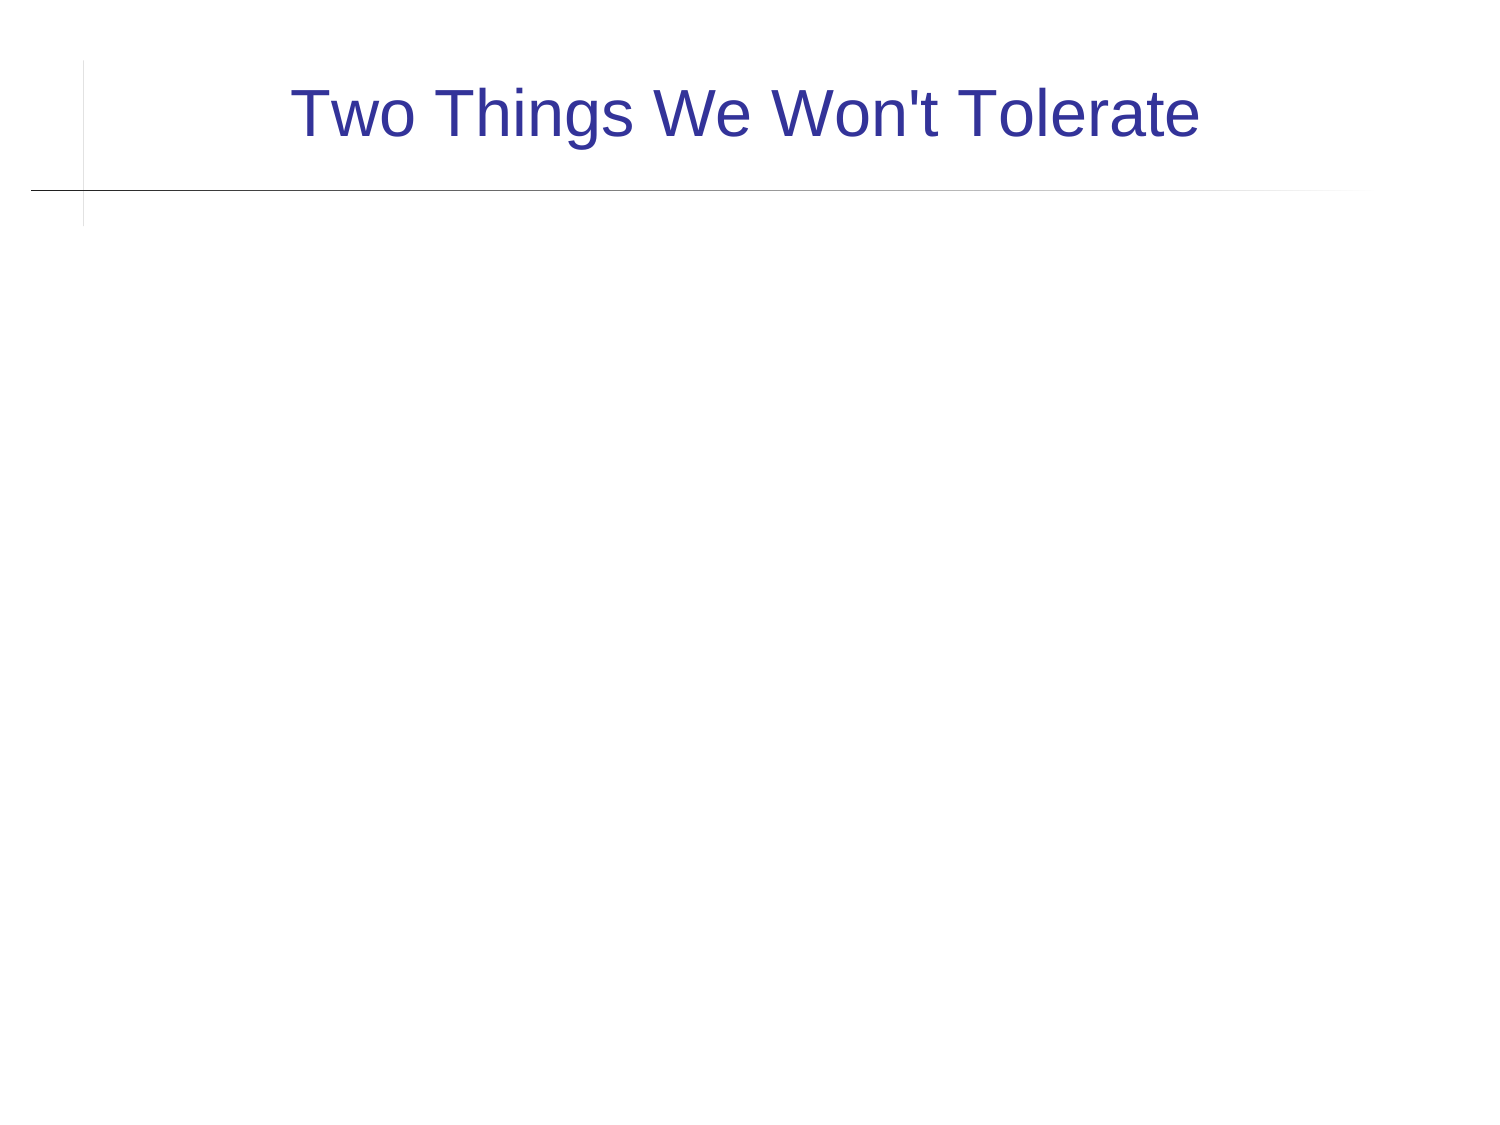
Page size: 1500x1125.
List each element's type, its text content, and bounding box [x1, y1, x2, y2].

title Two Things We Won't Tolerate [100, 42, 1393, 178]
